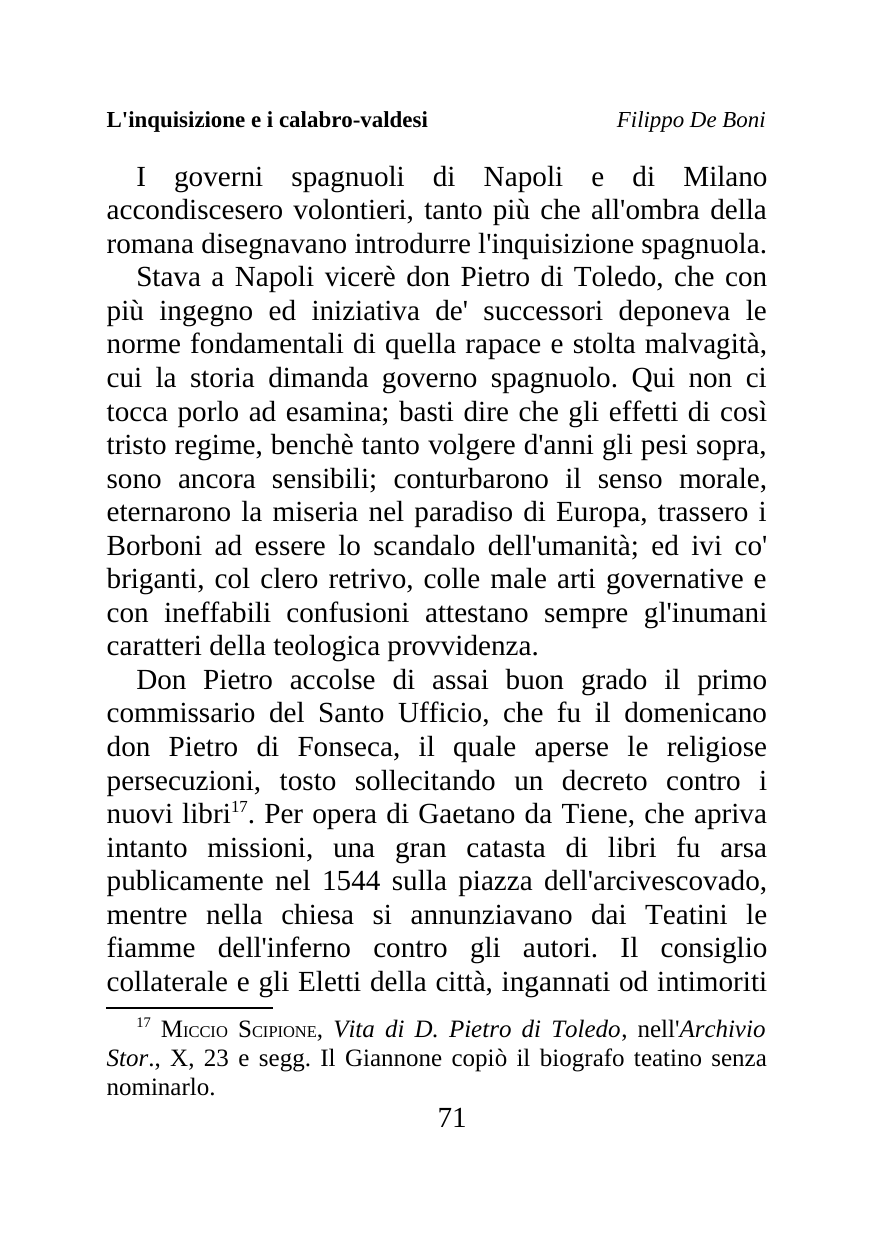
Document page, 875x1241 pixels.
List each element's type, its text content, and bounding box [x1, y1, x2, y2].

text Don Pietro accolse di assai buon grado il primo commissario del Santo Ufficio, che fu il domenicano don Pietro di Fonseca, il quale aperse le religiose persecuzioni, tosto sollecitando un decreto contro i nuovi libri. Per opera di Gaetano da Tiene, che apriva intanto missioni, una gran catasta di libri fu arsa publicamente nel 1544 sulla piazza dell'arcivescovado, mentre nella chiesa si annunziavano dai Teatini le fiamme dell'inferno contro gli autori. Il consiglio collaterale e gli Eletti della città, ingannati od intimoriti [106, 662, 768, 997]
text Miccio Scipione, Vita di D. Pietro di Toledo, nell'Archivio Stor., X, 23 e segg. Il Giannone copiò il biografo teatino senza nominarlo. [106, 1014, 768, 1100]
text Stava a Napoli vicerè don Pietro di Toledo, che con più ingegno ed iniziativa de' successori deponeva le norme fondamentali di quella rapace e stolta malvagità, cui la storia dimanda governo spagnuolo. Qui non ci tocca porlo ad esamina; basti dire che gli effetti di così tristo regime, benchè tanto volgere d'anni gli pesi sopra, sono ancora sensibili; conturbarono il senso morale, eternarono la miseria nel paradiso di Europa, trassero i Borboni ad essere lo scandalo dell'umanità; ed ivi co' briganti, col clero retrivo, colle male arti governative e con ineffabili confusioni attestano sempre gl'inumani caratteri della teologica provvidenza. [106, 259, 768, 662]
text I governi spagnuoli di Napoli e di Milano accondiscesero volontieri, tanto più che all'ombra della romana disegnavano introdurre l'inquisizione spagnuola. [106, 159, 768, 259]
